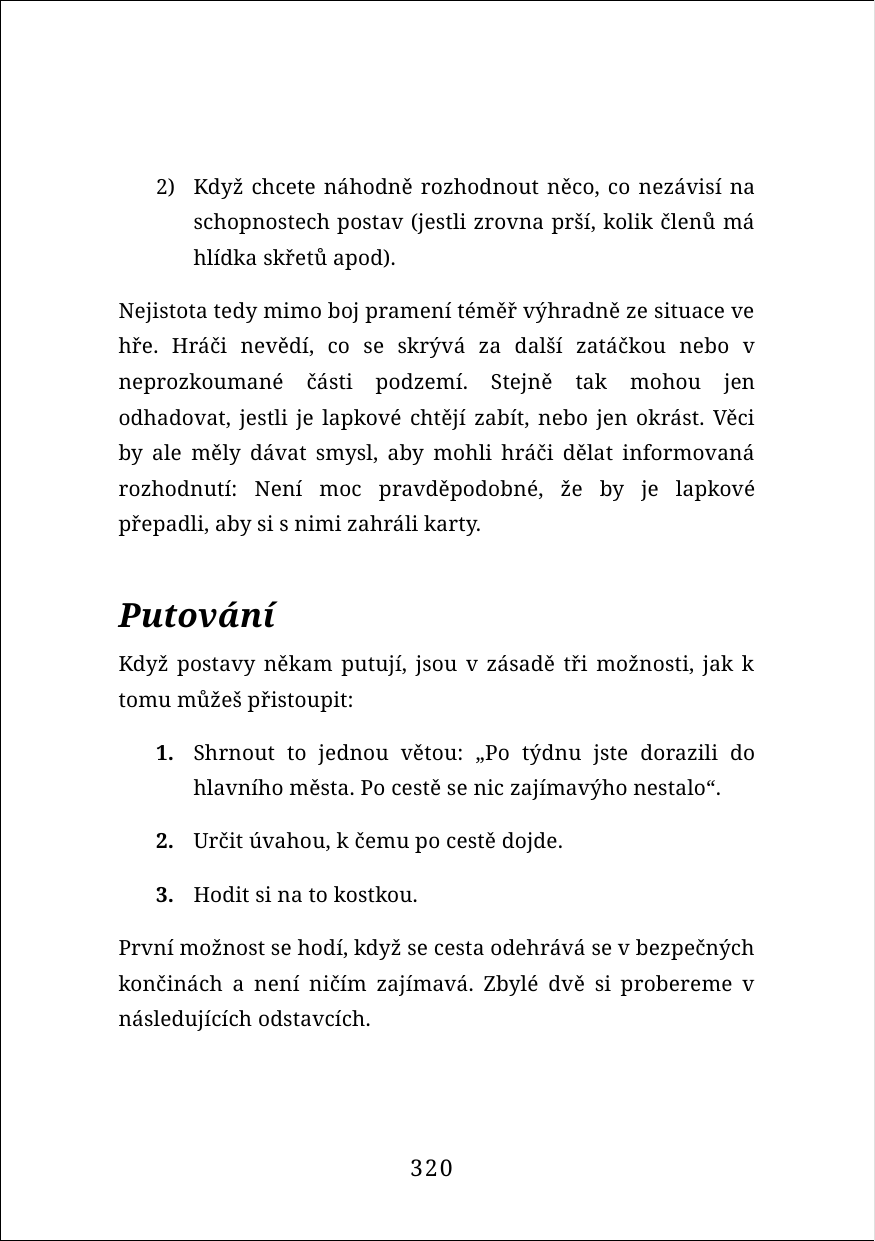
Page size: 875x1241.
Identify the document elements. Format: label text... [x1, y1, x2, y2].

list Hodit si na to kostkou. [156, 880, 756, 908]
text První možnost se hodí, když se cesta odehrává se v bezpečných končinách a není ničím zajímavá. Zbylé dvě si probereme v následujících odstavcích. [118, 933, 756, 1033]
list Shrnout to jednou větou: „Po týdnu jste dorazili do hlavního města. Po cestě se nic zajímavýho nestalo“. [156, 738, 756, 802]
list Určit úvahou, k čemu po cestě dojde. [156, 827, 756, 855]
list Když chcete náhodně rozhodnout něco, co nezávisí na schopnostech postav (jestli zrovna prší, kolik členů má hlídka skřetů apod). [156, 172, 756, 271]
subtitle Putování [118, 592, 756, 637]
text Když postavy někam putují, jsou v zásadě tři možnosti, jak k tomu můžeš přistoupit: [118, 649, 756, 713]
text Nejistota tedy mimo boj pramení téměř výhradně ze situace ve hře. Hráči nevědí, co se skrývá za další zatáčkou nebo v neprozkoumané části podzemí. Stejně tak mohou jen odhadovat, jestli je lapkové chtějí zabít, nebo jen okrást. Věci by ale měly dávat smysl, aby mohli hráči dělat informovaná rozhodnutí: Není moc pravděpodobné, že by je lapkové přepadli, aby si s nimi zahráli karty. [118, 296, 756, 538]
